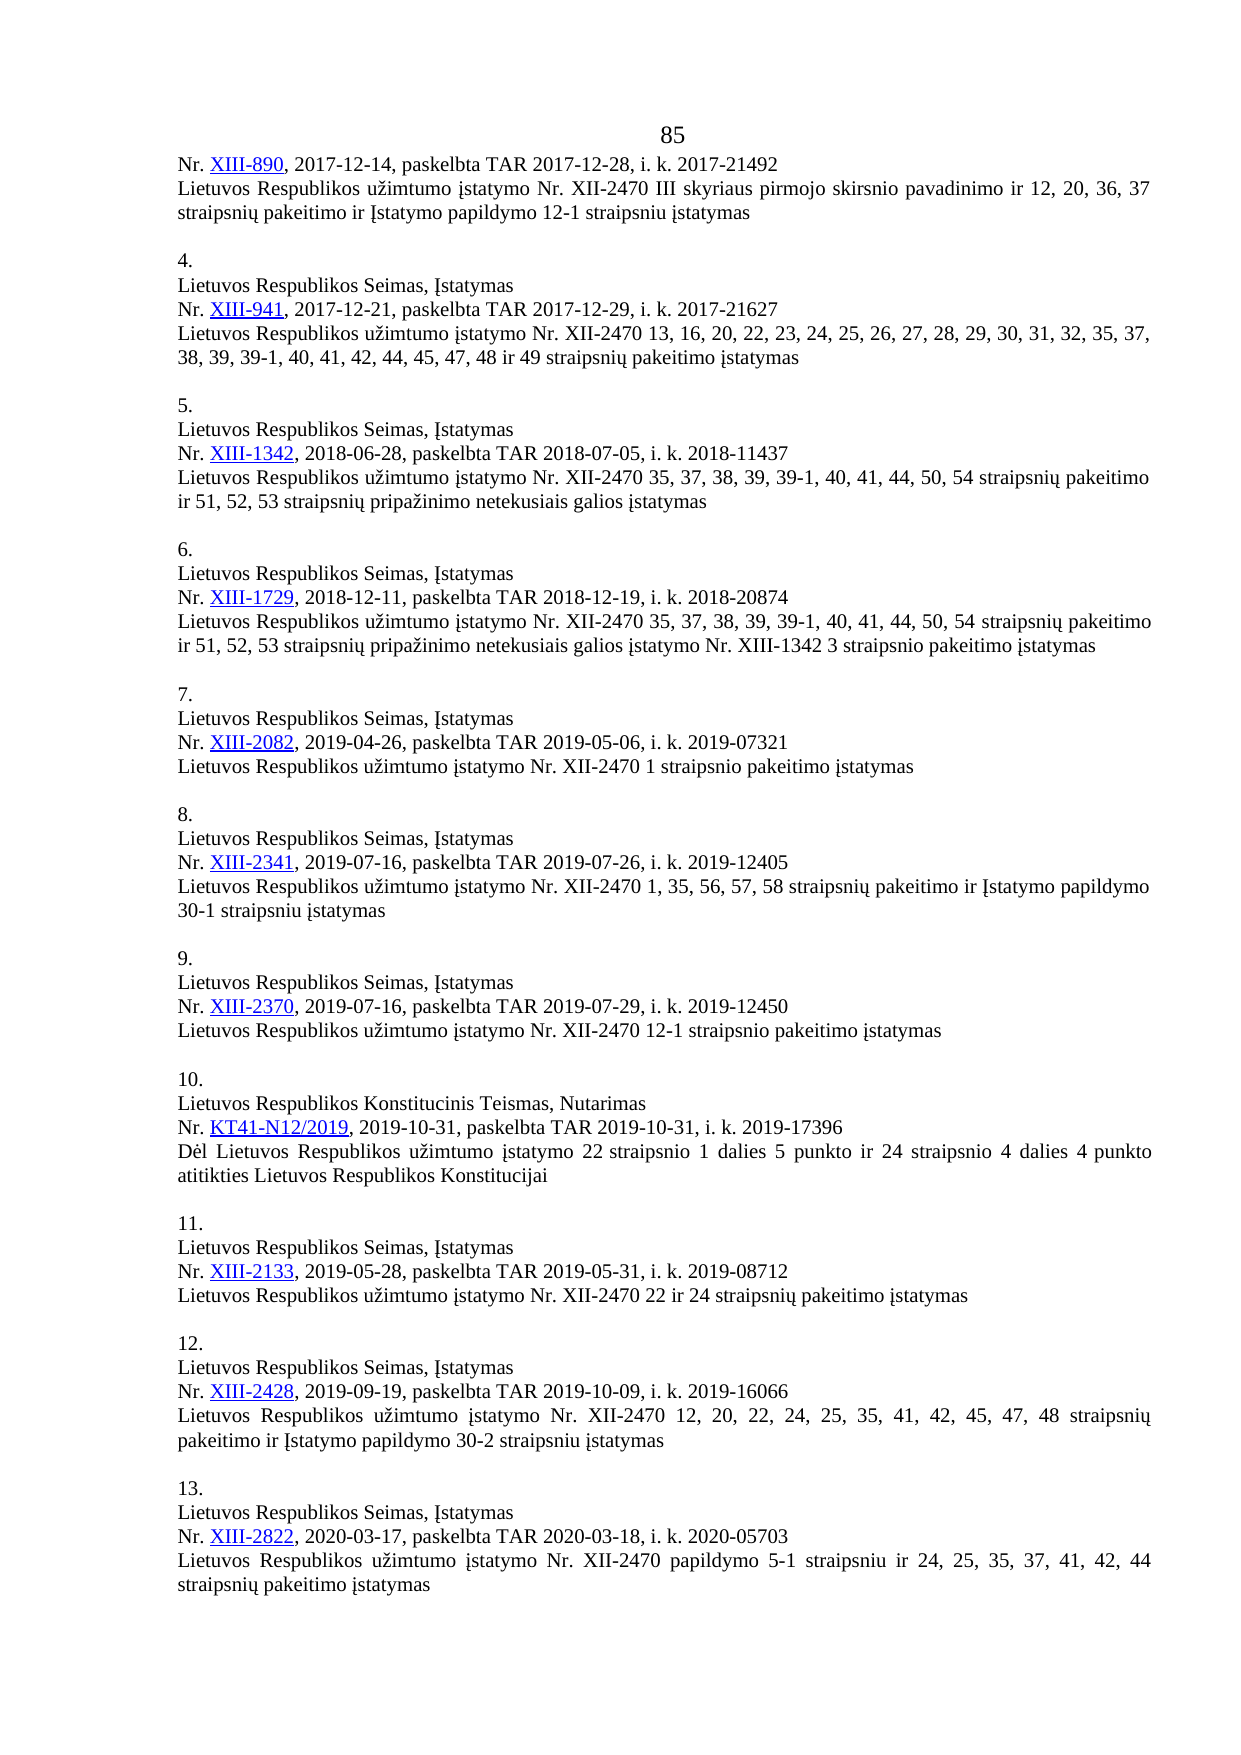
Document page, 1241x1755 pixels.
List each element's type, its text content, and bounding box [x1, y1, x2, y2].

text Lietuvos Respublikos Seimas, Įstatymas [177, 272, 1152, 297]
text 4. [177, 248, 1152, 272]
text Nr. XIII-2082, 2019-04-26, paskelbta TAR 2019-05-06, i. k. 2019-07321 [177, 730, 1152, 754]
text Lietuvos Respublikos užimtumo įstatymo Nr. XII-2470 1 straipsnio pakeitimo įstatymas [177, 754, 1152, 778]
text Lietuvos Respublikos Konstitucinis Teismas, Nutarimas [177, 1091, 1152, 1115]
text Lietuvos Respublikos Seimas, Įstatymas [177, 826, 1152, 850]
text 6. [177, 537, 1152, 561]
text Lietuvos Respublikos užimtumo įstatymo Nr. XII-2470 12-1 straipsnio pakeitimo įstatymas [177, 1018, 1152, 1042]
text 7. [177, 682, 1152, 706]
text Lietuvos Respublikos Seimas, Įstatymas [177, 1235, 1152, 1259]
text Dėl Lietuvos Respublikos užimtumo įstatymo 22 straipsnio 1 dalies 5 punkto ir 24 straipsnio 4 dalies 4 punkto atitikties Lietuvos Respublikos Konstitucijai [177, 1139, 1152, 1187]
text Lietuvos Respublikos užimtumo įstatymo Nr. XII-2470 III skyriaus pirmojo skirsnio pavadinimo ir 12, 20, 36, 37 straipsnių pakeitimo ir Įstatymo papildymo 12-1 straipsniu įstatymas [177, 176, 1152, 224]
text 11. [177, 1211, 1152, 1235]
text Lietuvos Respublikos Seimas, Įstatymas [177, 970, 1152, 994]
text Lietuvos Respublikos užimtumo įstatymo Nr. XII-2470 35, 37, 38, 39, 39-1, 40, 41, 44, 50, 54 straipsnių pakeitimo ir 51, 52, 53 straipsnių pripažinimo netekusiais galios įstatymas [177, 465, 1152, 513]
text 9. [177, 946, 1152, 970]
text Lietuvos Respublikos užimtumo įstatymo Nr. XII-2470 35, 37, 38, 39, 39-1, 40, 41, 44, 50, 54 straipsnių pakeitimo ir 51, 52, 53 straipsnių pripažinimo netekusiais galios įstatymo Nr. XIII-1342 3 straipsnio pakeitimo įstatymas [177, 609, 1152, 657]
text Lietuvos Respublikos Seimas, Įstatymas [177, 417, 1152, 441]
text Lietuvos Respublikos Seimas, Įstatymas [177, 1355, 1152, 1379]
text Nr. KT41-N12/2019, 2019-10-31, paskelbta TAR 2019-10-31, i. k. 2019-17396 [177, 1115, 1152, 1139]
text 13. [177, 1476, 1152, 1500]
text Lietuvos Respublikos Seimas, Įstatymas [177, 706, 1152, 730]
text Nr. XIII-1342, 2018-06-28, paskelbta TAR 2018-07-05, i. k. 2018-11437 [177, 441, 1152, 465]
text 8. [177, 802, 1152, 826]
text Lietuvos Respublikos Seimas, Įstatymas [177, 1500, 1152, 1524]
text Nr. XIII-2341, 2019-07-16, paskelbta TAR 2019-07-26, i. k. 2019-12405 [177, 850, 1152, 874]
text 12. [177, 1331, 1152, 1355]
text Lietuvos Respublikos užimtumo įstatymo Nr. XII-2470 13, 16, 20, 22, 23, 24, 25, 26, 27, 28, 29, 30, 31, 32, 35, 37, 38, 39, 39-1, 40, 41, 42, 44, 45, 47, 48 ir 49 straipsnių pakeitimo įstatymas [177, 321, 1152, 369]
text Nr. XIII-2428, 2019-09-19, paskelbta TAR 2019-10-09, i. k. 2019-16066 [177, 1379, 1152, 1403]
text Nr. XIII-2822, 2020-03-17, paskelbta TAR 2020-03-18, i. k. 2020-05703 [177, 1524, 1152, 1548]
text Lietuvos Respublikos Seimas, Įstatymas [177, 561, 1152, 585]
text 5. [177, 393, 1152, 417]
text 10. [177, 1067, 1152, 1091]
text Lietuvos Respublikos užimtumo įstatymo Nr. XII-2470 12, 20, 22, 24, 25, 35, 41, 42, 45, 47, 48 straipsnių pakeitimo ir Įstatymo papildymo 30-2 straipsniu įstatymas [177, 1403, 1152, 1452]
text Lietuvos Respublikos užimtumo įstatymo Nr. XII-2470 papildymo 5-1 straipsniu ir 24, 25, 35, 37, 41, 42, 44 straipsnių pakeitimo įstatymas [177, 1548, 1152, 1596]
text Nr. XIII-890, 2017-12-14, paskelbta TAR 2017-12-28, i. k. 2017-21492 [177, 152, 1152, 176]
text Lietuvos Respublikos užimtumo įstatymo Nr. XII-2470 22 ir 24 straipsnių pakeitimo įstatymas [177, 1283, 1152, 1307]
text Lietuvos Respublikos užimtumo įstatymo Nr. XII-2470 1, 35, 56, 57, 58 straipsnių pakeitimo ir Įstatymo papildymo 30-1 straipsniu įstatymas [177, 874, 1152, 922]
text Nr. XIII-1729, 2018-12-11, paskelbta TAR 2018-12-19, i. k. 2018-20874 [177, 585, 1152, 609]
text Nr. XIII-2133, 2019-05-28, paskelbta TAR 2019-05-31, i. k. 2019-08712 [177, 1259, 1152, 1283]
text Nr. XIII-941, 2017-12-21, paskelbta TAR 2017-12-29, i. k. 2017-21627 [177, 297, 1152, 321]
text Nr. XIII-2370, 2019-07-16, paskelbta TAR 2019-07-29, i. k. 2019-12450 [177, 994, 1152, 1018]
